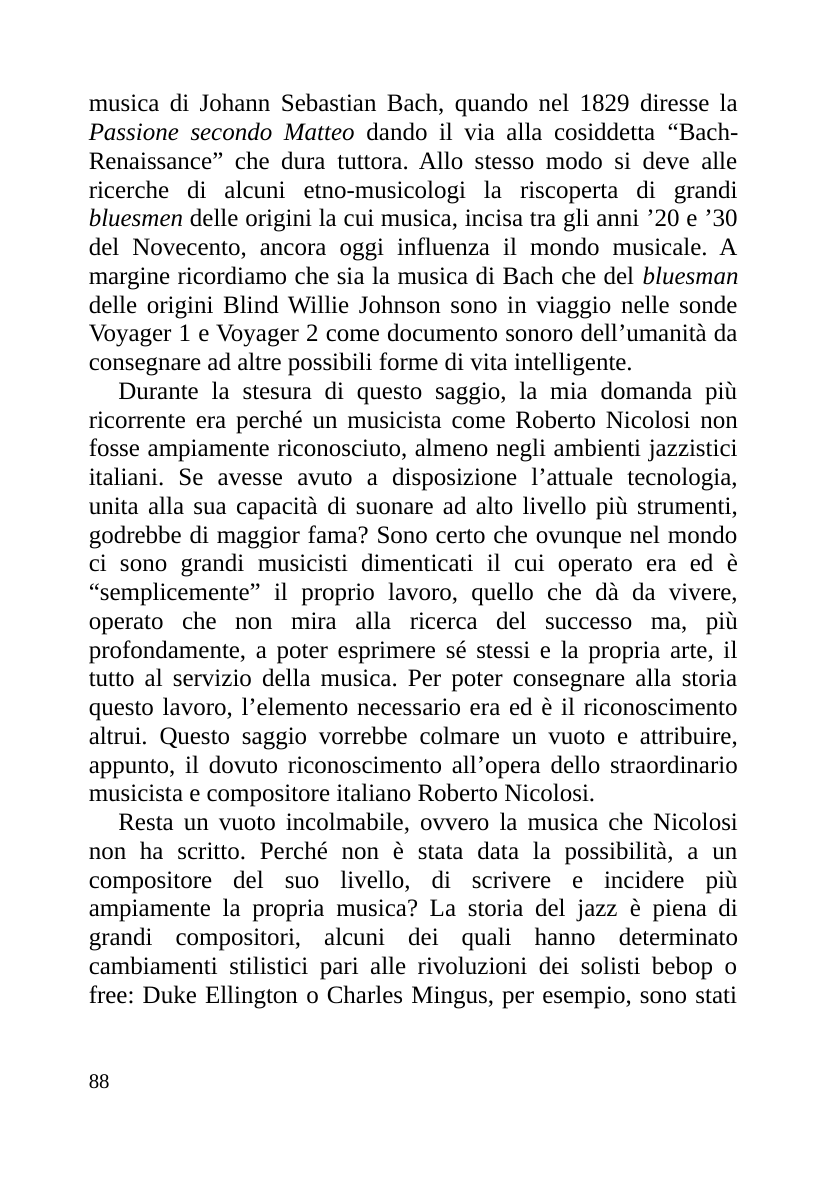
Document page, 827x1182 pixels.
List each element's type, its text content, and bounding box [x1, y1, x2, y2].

text Resta un vuoto incolmabile, ovvero la musica che Nicolosi non ha scritto. Perché non è stata data la possibilità, a un compositore del suo livello, di scrivere e incidere più ampiamente la propria musica? La storia del jazz è piena di grandi compositori, alcuni dei quali hanno determinato cambiamenti stilistici pari alle rivoluzioni dei solisti bebop o free: Duke Ellington o Charles Mingus, per esempio, sono stati [88, 807, 738, 1008]
text Durante la stesura di questo saggio, la mia domanda più ricorrente era perché un musicista come Roberto Nicolosi non fosse ampiamente riconosciuto, almeno negli ambienti jazzistici italiani. Se avesse avuto a disposizione l’attuale tecnologia, unita alla sua capacità di suonare ad alto livello più strumenti, godrebbe di maggior fama? Sono certo che ovunque nel mondo ci sono grandi musicisti dimenticati il cui operato era ed è “semplicemente” il proprio lavoro, quello che dà da vivere, operato che non mira alla ricerca del successo ma, più profondamente, a poter esprimere sé stessi e la propria arte, il tutto al servizio della musica. Per poter consegnare alla storia questo lavoro, l’elemento necessario era ed è il riconoscimento altrui. Questo saggio vorrebbe colmare un vuoto e attribuire, appunto, il dovuto riconoscimento all’opera dello straordinario musicista e compositore italiano Roberto Nicolosi. [88, 376, 738, 807]
text musica di Johann Sebastian Bach, quando nel 1829 diresse la Passione secondo Matteo dando il via alla cosiddetta “Bach-Renaissance” che dura tuttora. Allo stesso modo si deve alle ricerche di alcuni etno-musicologi la riscoperta di grandi bluesmen delle origini la cui musica, incisa tra gli anni ’20 e ’30 del Novecento, ancora oggi influenza il mondo musicale. A margine ricordiamo che sia la musica di Bach che del bluesman delle origini Blind Willie Johnson sono in viaggio nelle sonde Voyager 1 e Voyager 2 come documento sonoro dell’umanità da consegnare ad altre possibili forme di vita intelligente. [88, 88, 738, 376]
